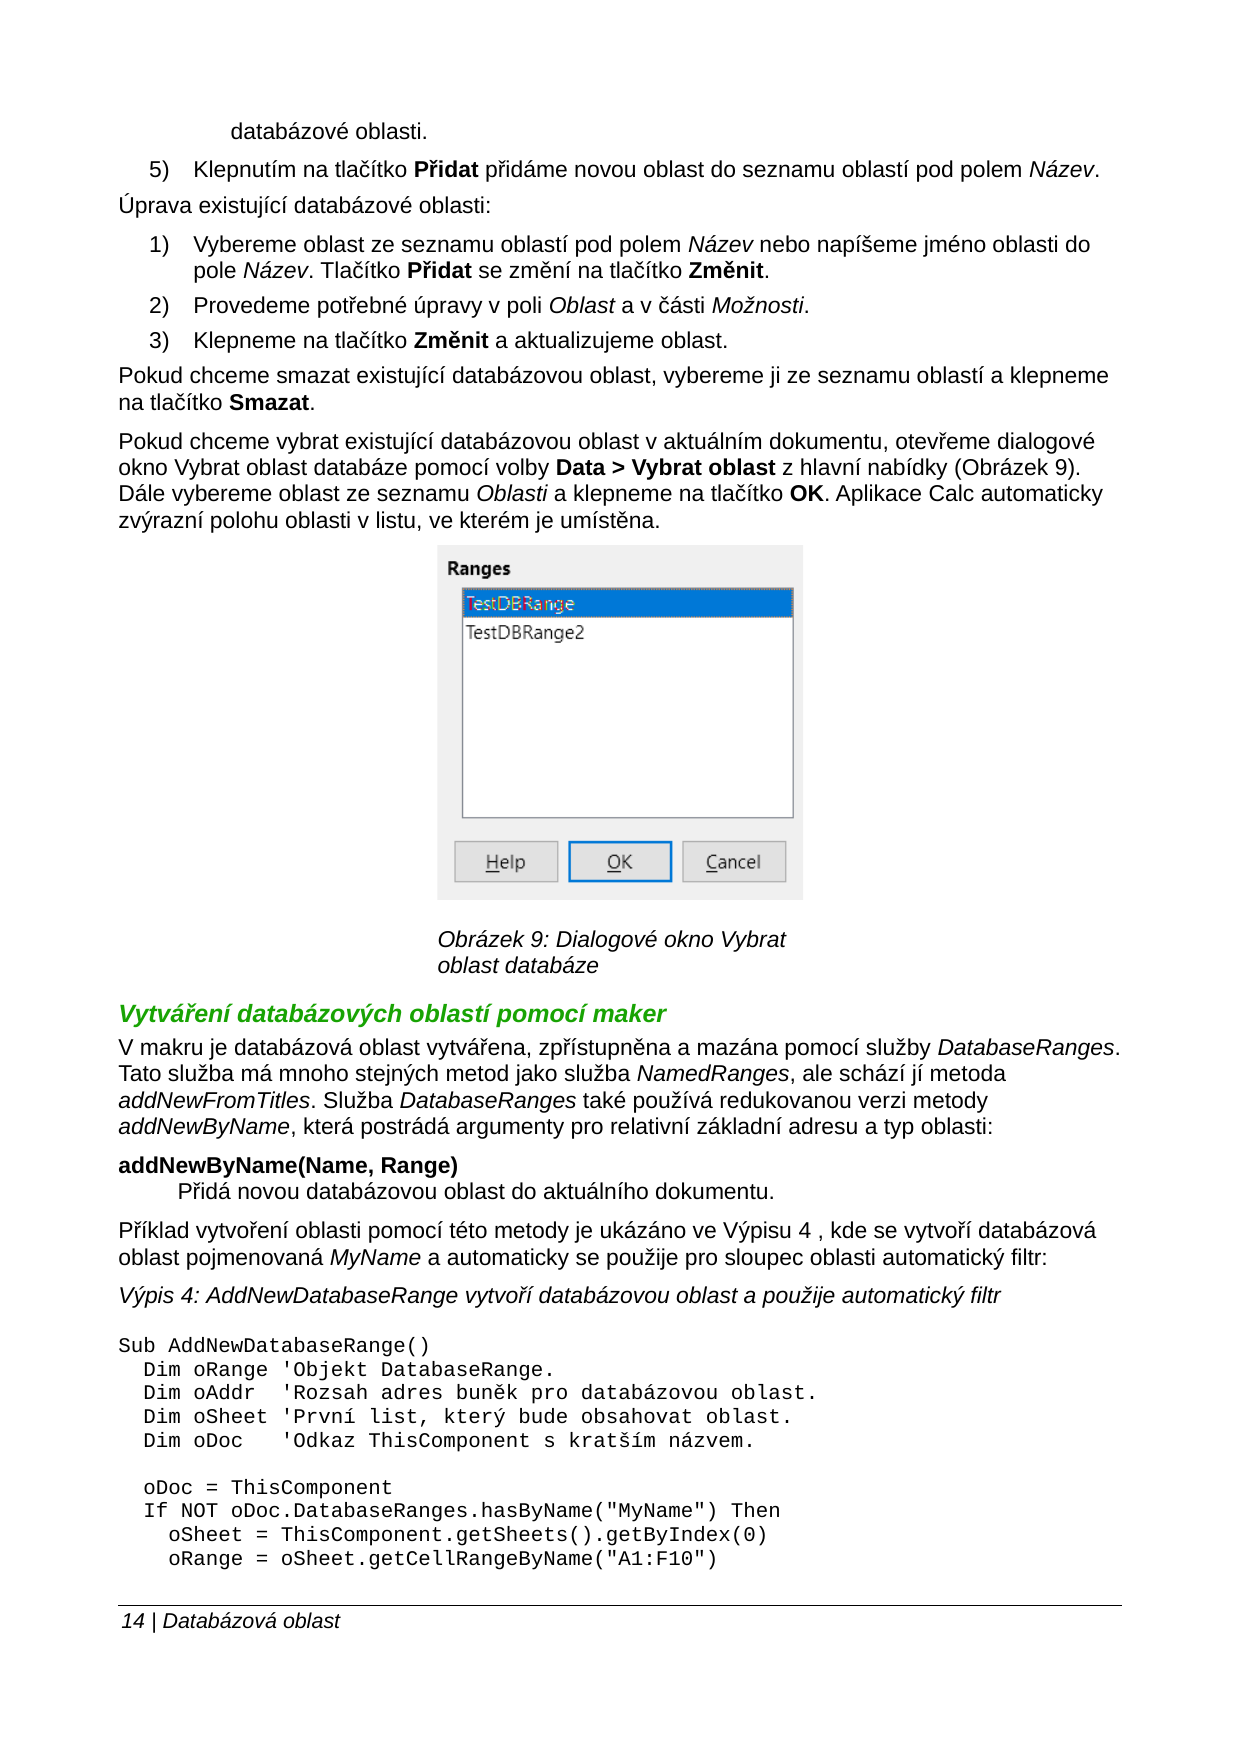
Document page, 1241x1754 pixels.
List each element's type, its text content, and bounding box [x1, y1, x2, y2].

text Dim oRange 'Objekt DatabaseRange. [118, 1359, 1122, 1382]
subtitle Vytváření databázových oblastí pomocí maker [118, 999, 1122, 1028]
text addNewByName(Name, Range) [118, 1152, 1122, 1178]
list Klepnutím na tlačítko Přidat přidáme novou oblast do seznamu oblastí pod polem Název. [169, 156, 1122, 183]
list Vybereme oblast ze seznamu oblastí pod polem Název nebo napíšeme jméno oblasti do pole Název. Tlačítko Přidat se změní na tlačítko Změnit. [169, 231, 1122, 283]
text Úprava existující databázové oblasti: [118, 192, 1122, 218]
text Příklad vytvoření oblasti pomocí této metody je ukázáno ve Výpisu 4 , kde se vytvoří databázová oblast pojmenovaná MyName a automaticky se použije pro sloupec oblasti automatický filtr: [118, 1217, 1122, 1270]
text oSheet = ThisComponent.getSheets().getByIndex(0) [118, 1524, 1122, 1548]
list databázové oblasti. [192, 118, 1122, 144]
text oDoc = ThisComponent [118, 1477, 1122, 1501]
list Klepneme na tlačítko Změnit a aktualizujeme oblast. [169, 327, 1122, 354]
picture [437, 545, 804, 900]
text Dim oDoc 'Odkaz ThisComponent s kratším názvem. [118, 1429, 1122, 1453]
text oRange = oSheet.getCellRangeByName("A1:F10") [118, 1548, 1122, 1571]
text Dim oAddr 'Rozsah adres buněk pro databázovou oblast. [118, 1382, 1122, 1406]
list Provedeme potřebné úpravy v poli Oblast a v části Možnosti. [169, 292, 1122, 318]
text Obrázek 9: Dialogové okno Vybrat oblast databáze [437, 900, 803, 979]
text Výpis 4: AddNewDatabaseRange vytvoří databázovou oblast a použije automatický filtr [118, 1282, 1122, 1309]
text V makru je databázová oblast vytvářena, zpřístupněna a mazána pomocí služby DatabaseRanges. Tato služba má mnoho stejných metod jako služba NamedRanges, ale schází jí metoda addNewFromTitles. Služba DatabaseRanges také používá redukovanou verzi metody addNewByName, která postrádá argumenty pro relativní základní adresu a typ oblasti: [118, 1034, 1122, 1139]
text Pokud chceme smazat existující databázovou oblast, vybereme ji ze seznamu oblastí a klepneme na tlačítko Smazat. [118, 362, 1122, 415]
text If NOT oDoc.DatabaseRanges.hasByName("MyName") Then [118, 1501, 1122, 1524]
text Dim oSheet 'První list, který bude obsahovat oblast. [118, 1406, 1122, 1429]
text Přidá novou databázovou oblast do aktuálního dokumentu. [177, 1178, 1122, 1204]
text Pokud chceme vybrat existující databázovou oblast v aktuálním dokumentu, otevřeme dialogové okno Vybrat oblast databáze pomocí volby Data > Vybrat oblast z hlavní nabídky (Obrázek 9). Dále vybereme oblast ze seznamu Oblasti a klepneme na tlačítko OK. Aplikace Calc automaticky zvýrazní polohu oblasti v listu, ve kterém je umístěna. [118, 428, 1122, 533]
text Sub AddNewDatabaseRange() [118, 1335, 1122, 1359]
